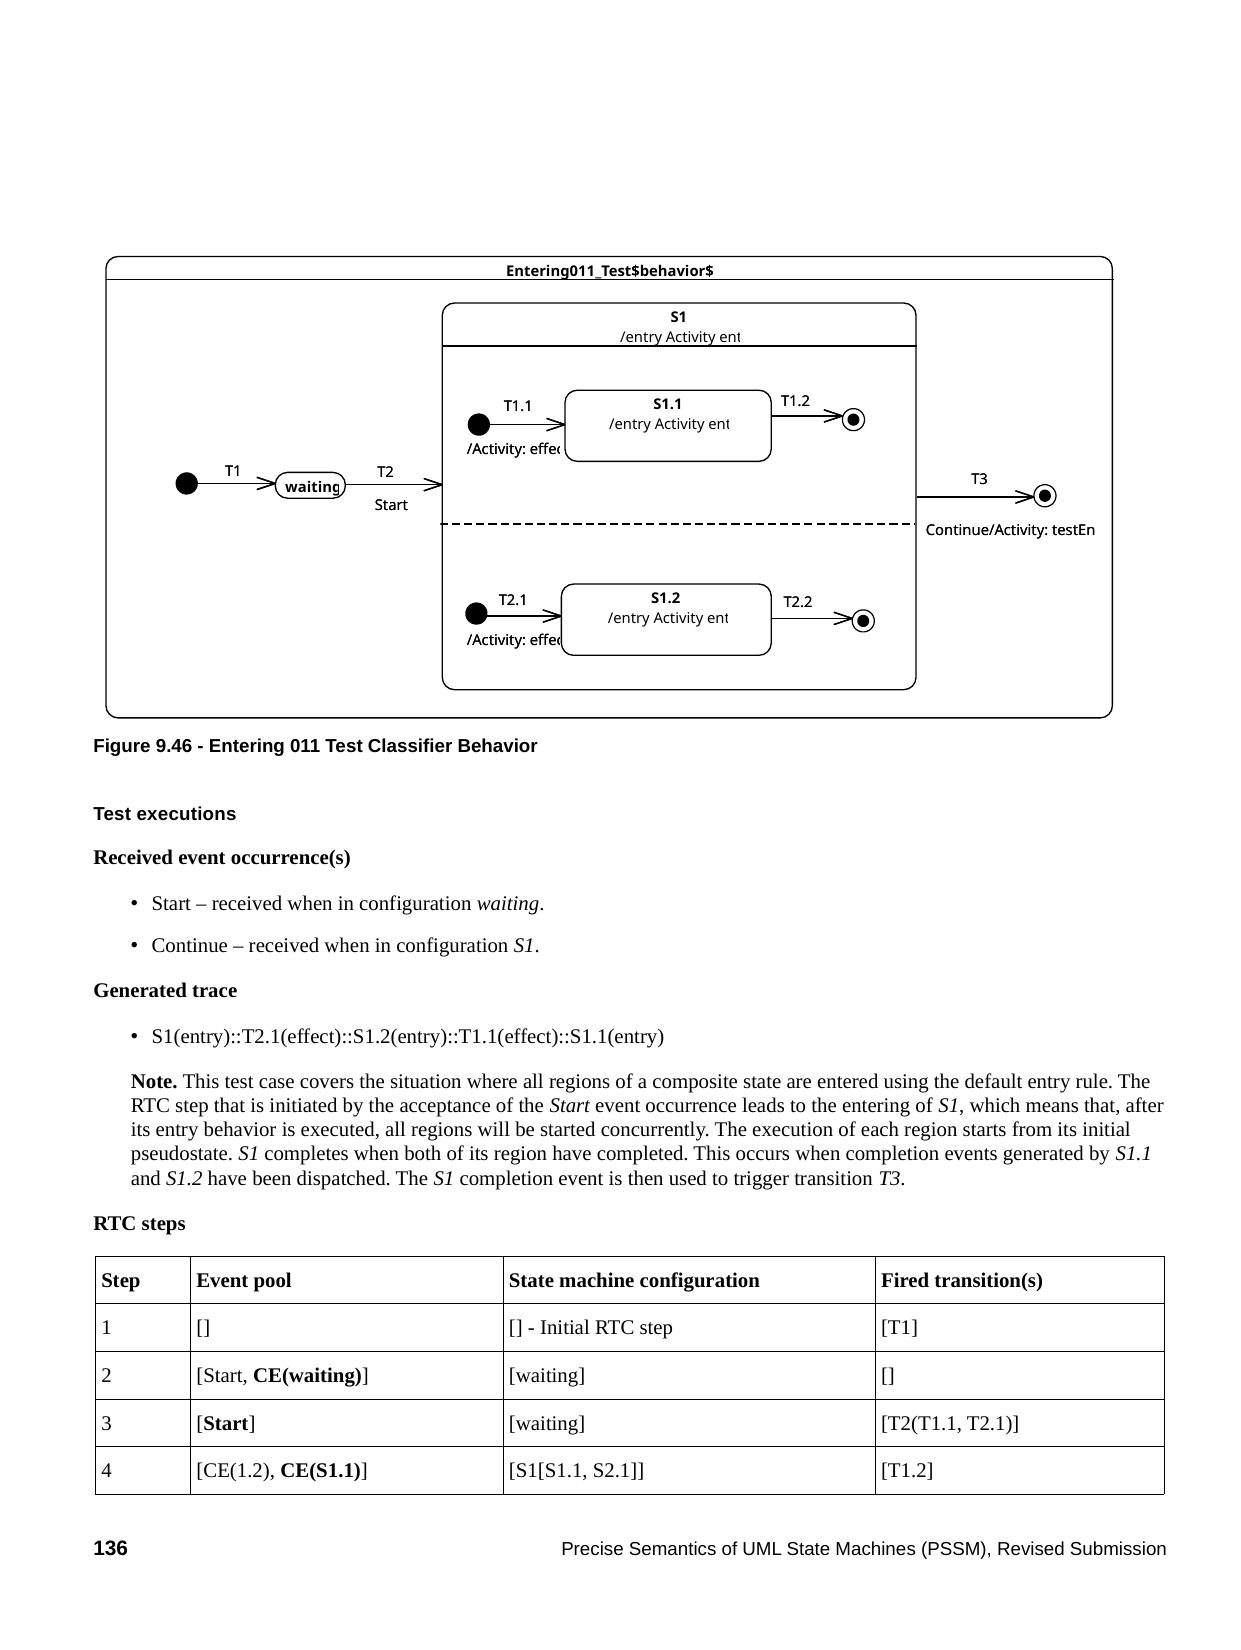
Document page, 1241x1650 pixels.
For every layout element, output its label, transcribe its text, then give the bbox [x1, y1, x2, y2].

table_cell 4 [96, 1447, 190, 1494]
table_cell [waiting] [504, 1352, 875, 1399]
table_cell [S1[S1.1, S2.1]] [504, 1447, 875, 1494]
table_cell [CE(1.2), CE(S1.1)] [191, 1447, 503, 1494]
table_header State machine configuration [504, 1257, 875, 1303]
text Received event occurrence(s) [93, 845, 1164, 869]
table_cell [] [191, 1304, 503, 1351]
table_cell 3 [96, 1400, 190, 1446]
table_cell [waiting] [504, 1400, 875, 1446]
text Generated trace [93, 978, 1164, 1002]
table_cell [] [876, 1352, 1164, 1399]
text RTC steps [93, 1211, 1164, 1234]
table_header Fired transition(s) [876, 1257, 1164, 1303]
list Start – received when in configuration waiting. [131, 890, 1164, 915]
table_header Step [96, 1257, 190, 1303]
text Note. This test case covers the situation where all regions of a composite state are entered using the default entry rule. The RTC step that is initiated by the acceptance of the Start event occurrence leads to the entering of S1, which means that, after its entry behavior is executed, all regions will be started concurrently. The execution of each region starts from its initial pseudostate. S1 completes when both of its region have completed. This occurs when completion events generated by S1.1 and S1.2 have been dispatched. The S1 completion event is then used to trigger transition T3. [131, 1069, 1164, 1189]
table_cell 2 [96, 1352, 190, 1399]
list Continue – received when in configuration S1. [131, 932, 1164, 957]
table_cell [Start] [191, 1400, 503, 1446]
table_cell [T1.2] [876, 1447, 1164, 1494]
subtitle Test executions [93, 803, 1164, 824]
table_cell 1 [96, 1304, 190, 1351]
table_cell [T1] [876, 1304, 1164, 1351]
table_header Event pool [191, 1257, 503, 1303]
text Figure 9.46 - Entering 011 Test Classifier Behavior [93, 243, 1127, 757]
table_cell [Start, CE(waiting)] [191, 1352, 503, 1399]
list S1(entry)::T2.1(effect)::S1.2(entry)::T1.1(effect)::S1.1(entry) [131, 1023, 1164, 1048]
table_cell [] - Initial RTC step [504, 1304, 875, 1351]
table_cell [T2(T1.1, T2.1)] [876, 1400, 1164, 1446]
